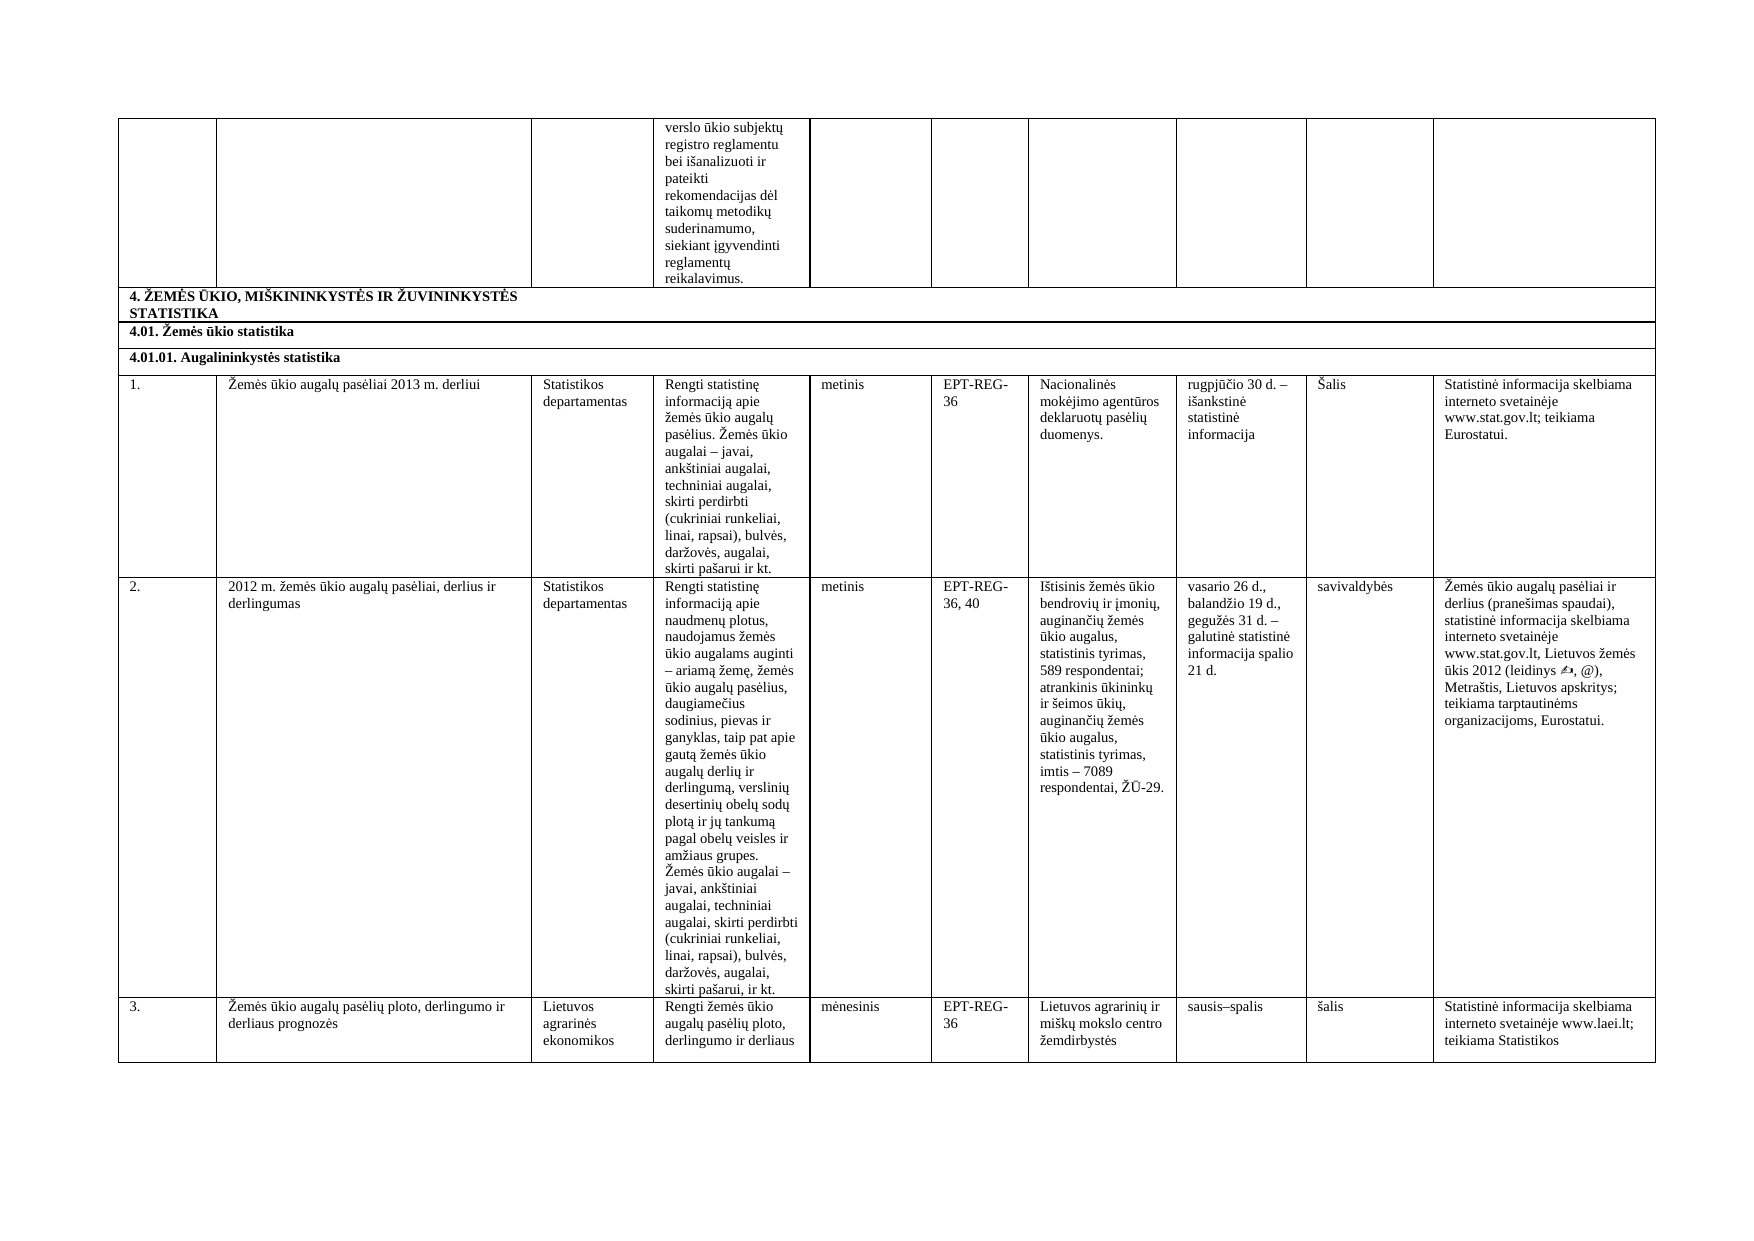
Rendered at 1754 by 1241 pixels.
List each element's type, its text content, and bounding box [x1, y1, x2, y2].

table_cell rugpjūčio 30 d. – išankstinė statistinė informacija [1177, 376, 1306, 577]
table_cell [1029, 119, 1176, 287]
table_cell [932, 288, 1028, 321]
table_cell Rengti žemės ūkio augalų pasėlių ploto, derlingumo ir derliaus [654, 998, 809, 1062]
table_cell [811, 119, 931, 287]
table_cell sausis–spalis [1177, 998, 1306, 1062]
table_cell [810, 349, 932, 374]
table_cell [1176, 323, 1306, 348]
table_cell [1306, 349, 1433, 374]
table_cell [618, 323, 653, 348]
table_cell šalis [1307, 998, 1433, 1062]
table_cell EPT-REG-36 [932, 998, 1028, 1062]
table_cell [618, 288, 653, 321]
table_cell metinis [811, 578, 931, 997]
table_cell 4.01. Žemės ūkio statistika [119, 323, 592, 348]
table_cell Žemės ūkio augalų pasėliai 2013 m. derliui [217, 376, 531, 577]
table_cell [1306, 288, 1433, 321]
table_cell [1176, 288, 1306, 321]
table_cell Statistinė informacija skelbiama interneto svetainėje www.laei.lt; teikiama Statistikos [1434, 998, 1655, 1062]
table_cell 3. [119, 998, 216, 1062]
table_cell 4. ŽEMĖS ŪKIO, MIŠKININKYSTĖS IR ŽUVININKYSTĖS STATISTIKA [119, 288, 592, 321]
table_cell Šalis [1307, 376, 1433, 577]
table_cell [810, 288, 932, 321]
table_cell Lietuvos agrarinių ir miškų mokslo centro žemdirbystės [1029, 998, 1176, 1062]
table_cell mėnesinis [811, 998, 931, 1062]
table_cell Žemės ūkio augalų pasėliai ir derlius (pranešimas spaudai), statistinė informacija skelbiama interneto svetainėje www.stat.gov.lt, Lietuvos žemės ūkis 2012 (leidinys [_|_], @), Metraštis, Lietuvos apskritys; teikiama tarptautinėms organizacijoms, Eurostatui. [1434, 578, 1655, 997]
table_cell [1307, 119, 1433, 287]
table_cell [592, 288, 618, 321]
table_cell [592, 349, 618, 374]
table_cell [654, 349, 810, 374]
table_cell 4.01.01. Augalininkystės statistika [119, 349, 592, 374]
table_cell [932, 323, 1028, 348]
table_cell [532, 119, 653, 287]
table_cell EPT-REG-36 [932, 376, 1028, 577]
table_cell Nacionalinės mokėjimo agentūros deklaruotų pasėlių duomenys. [1029, 376, 1176, 577]
table_cell [1177, 119, 1306, 287]
table_cell [654, 323, 810, 348]
table_cell [119, 119, 216, 287]
table_cell [1433, 323, 1655, 348]
table_cell EPT-REG-36, 40 [932, 578, 1028, 997]
table_cell [1306, 323, 1433, 348]
table_cell verslo ūkio subjektų registro reglamentu bei išanalizuoti ir pateikti rekomendacijas dėl taikomų metodikų suderinamumo, siekiant įgyvendinti reglamentų reikalavimus. [654, 119, 809, 287]
table_cell [932, 119, 1028, 287]
table_cell 2012 m. žemės ūkio augalų pasėliai, derlius ir derlingumas [217, 578, 531, 997]
table_cell [654, 288, 810, 321]
table_cell Rengti statistinę informaciją apie žemės ūkio augalų pasėlius. Žemės ūkio augalai – javai, ankštiniai augalai, techniniai augalai, skirti perdirbti (cukriniai runkeliai, linai, rapsai), bulvės, daržovės, augalai, skirti pašarui ir kt. [654, 376, 809, 577]
table_cell [1433, 288, 1655, 321]
table_cell [618, 349, 653, 374]
table_cell 1. [119, 376, 216, 577]
table_cell [1176, 349, 1306, 374]
table_cell Rengti statistinę informaciją apie naudmenų plotus, naudojamus žemės ūkio augalams auginti – ariamą žemę, žemės ūkio augalų pasėlius, daugiamečius sodinius, pievas ir ganyklas, taip pat apie gautą žemės ūkio augalų derlių ir derlingumą, verslinių desertinių obelų sodų plotą ir jų tankumą pagal obelų veisles ir amžiaus grupes. Žemės ūkio augalai – javai, ankštiniai augalai, techniniai augalai, skirti perdirbti (cukriniai runkeliai, linai, rapsai), bulvės, daržovės, augalai, skirti pašarui, ir kt. [654, 578, 809, 997]
table_cell [1433, 349, 1655, 374]
table_cell metinis [811, 376, 931, 577]
table_cell Statistikos departamentas [532, 376, 653, 577]
table_cell [810, 323, 932, 348]
table_cell Lietuvos agrarinės ekonomikos [532, 998, 653, 1062]
table_cell [1029, 349, 1176, 374]
table_cell Statistikos departamentas [532, 578, 653, 997]
table_cell Statistinė informacija skelbiama interneto svetainėje www.stat.gov.lt; teikiama Eurostatui. [1434, 376, 1655, 577]
table_cell vasario 26 d., balandžio 19 d., gegužės 31 d. – galutinė statistinė informacija spalio 21 d. [1177, 578, 1306, 997]
table_cell 2. [119, 578, 216, 997]
table_cell [1434, 119, 1655, 287]
table_cell savivaldybės [1307, 578, 1433, 997]
table_cell [1029, 323, 1176, 348]
table_cell [932, 349, 1028, 374]
table_cell [217, 119, 531, 287]
table_cell Ištisinis žemės ūkio bendrovių ir įmonių, auginančių žemės ūkio augalus, statistinis tyrimas, 589 respondentai; atrankinis ūkininkų ir šeimos ūkių, auginančių žemės ūkio augalus, statistinis tyrimas, imtis – 7089 respondentai, ŽŪ-29. [1029, 578, 1176, 997]
table_cell [1029, 288, 1176, 321]
table_cell [592, 323, 618, 348]
table_cell Žemės ūkio augalų pasėlių ploto, derlingumo ir derliaus prognozės [217, 998, 531, 1062]
